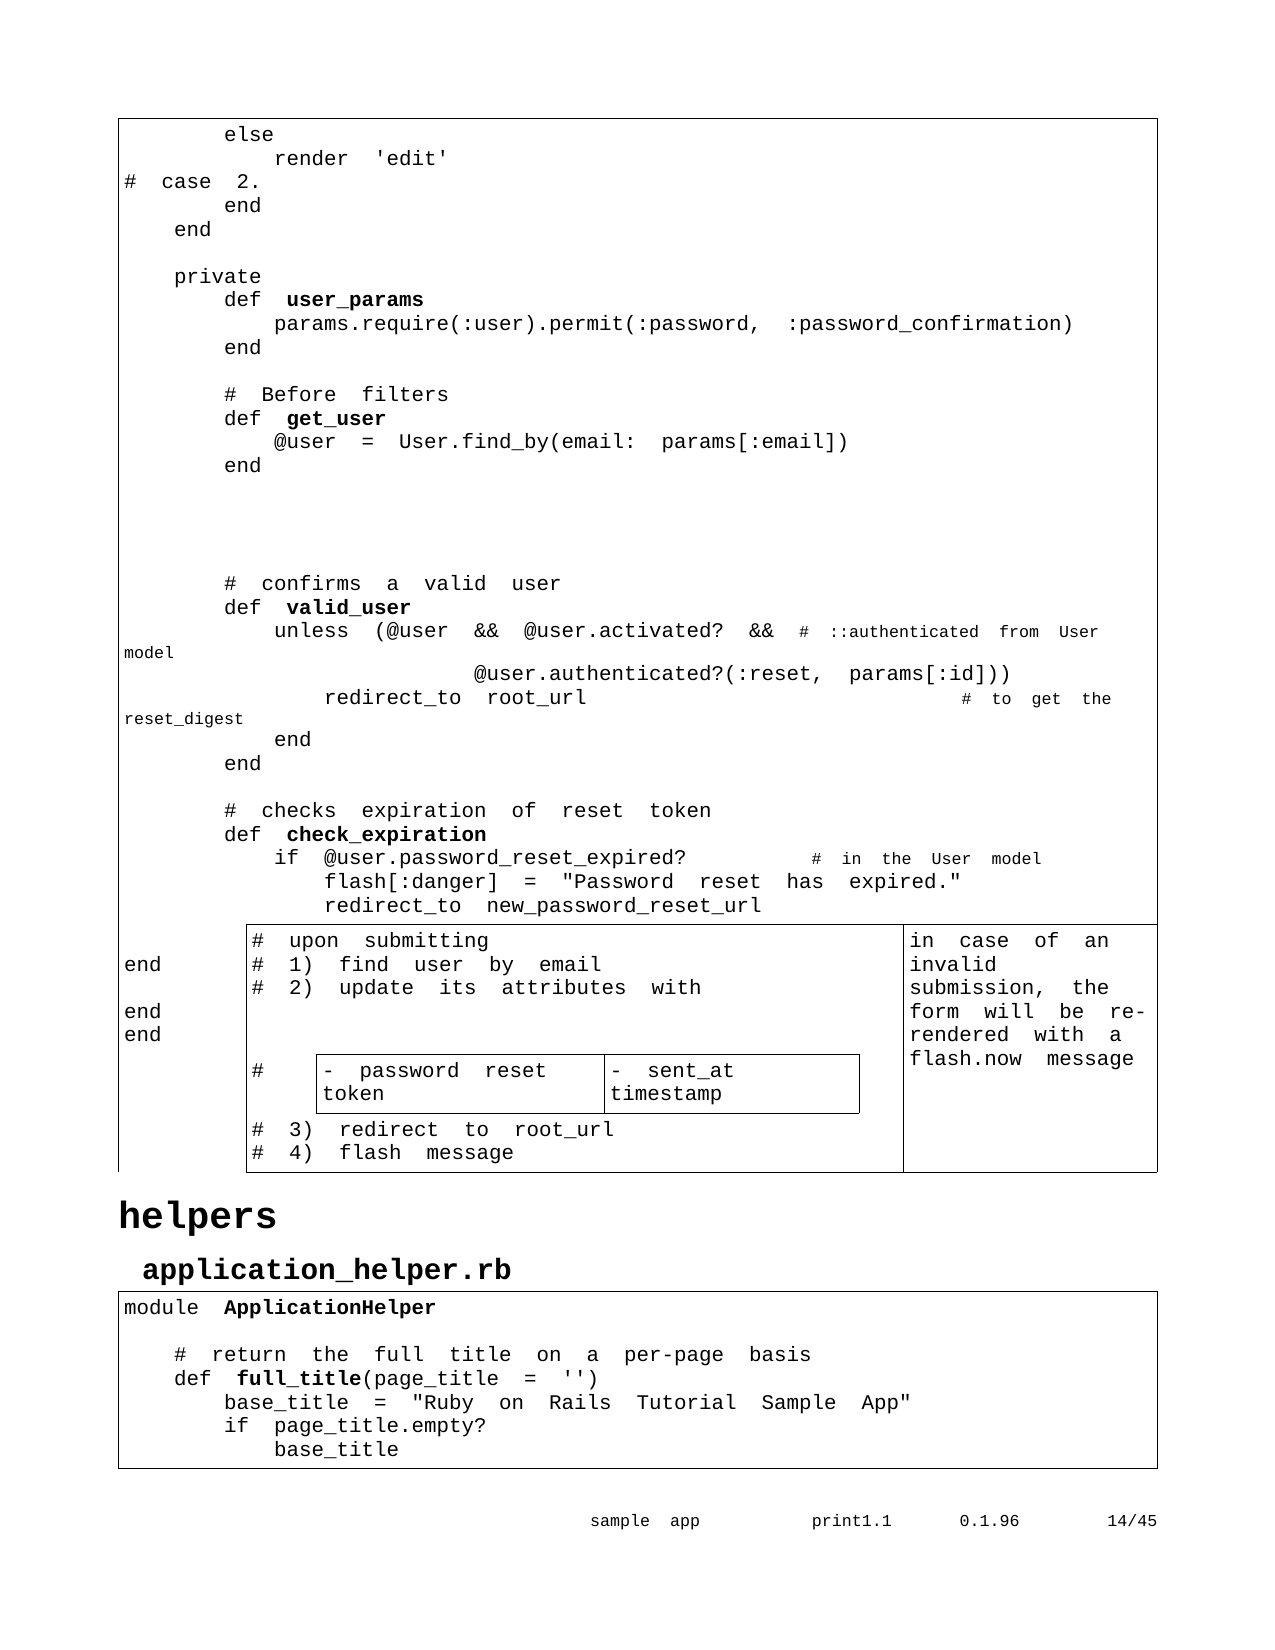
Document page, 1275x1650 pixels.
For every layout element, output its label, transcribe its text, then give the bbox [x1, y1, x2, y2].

table_cell [860, 1054, 903, 1113]
table_header module ApplicationHelper # return the full title on a per-page basis def full_title(page_title = '') base_title = "Ruby on Rails Tutorial Sample App" if page_title.empty? base_title [119, 1292, 1157, 1468]
subtitle application_helper.rb [142, 1255, 1157, 1288]
table_cell end end end [119, 924, 246, 1054]
table_cell in case of an invalid submission, the form will be re-rendered with a flash.now message [904, 925, 1157, 1172]
table_cell - password reset token [317, 1055, 604, 1113]
table_header else render 'edit' # case 2. end end private def user_params params.require(:user).permit(:password, :password_confirmation) end # Before filters def get_user @user = User.find_by(email: params[:email]) end # confirms a valid user def valid_user unless (@user && @user.activated? && # ::authenticated from User model @user.authenticated?(:reset, params[:id])) redirect_to root_url # to get the reset_digest end end # checks expiration of reset token def check_expiration if @user.password_reset_expired? # in the User model flash[:danger] = "Password reset has expired." redirect_to new_password_reset_url [119, 119, 1157, 924]
table_cell [119, 1054, 246, 1113]
table_cell # upon submitting # 1) find user by email # 2) update its attributes with [247, 925, 903, 1054]
subtitle helpers [118, 1197, 1157, 1239]
table_cell # 3) redirect to root_url # 4) flash message [247, 1113, 903, 1172]
table_cell - sent_at timestamp [605, 1055, 859, 1113]
table_cell [119, 1113, 246, 1172]
table_cell # [247, 1054, 316, 1113]
